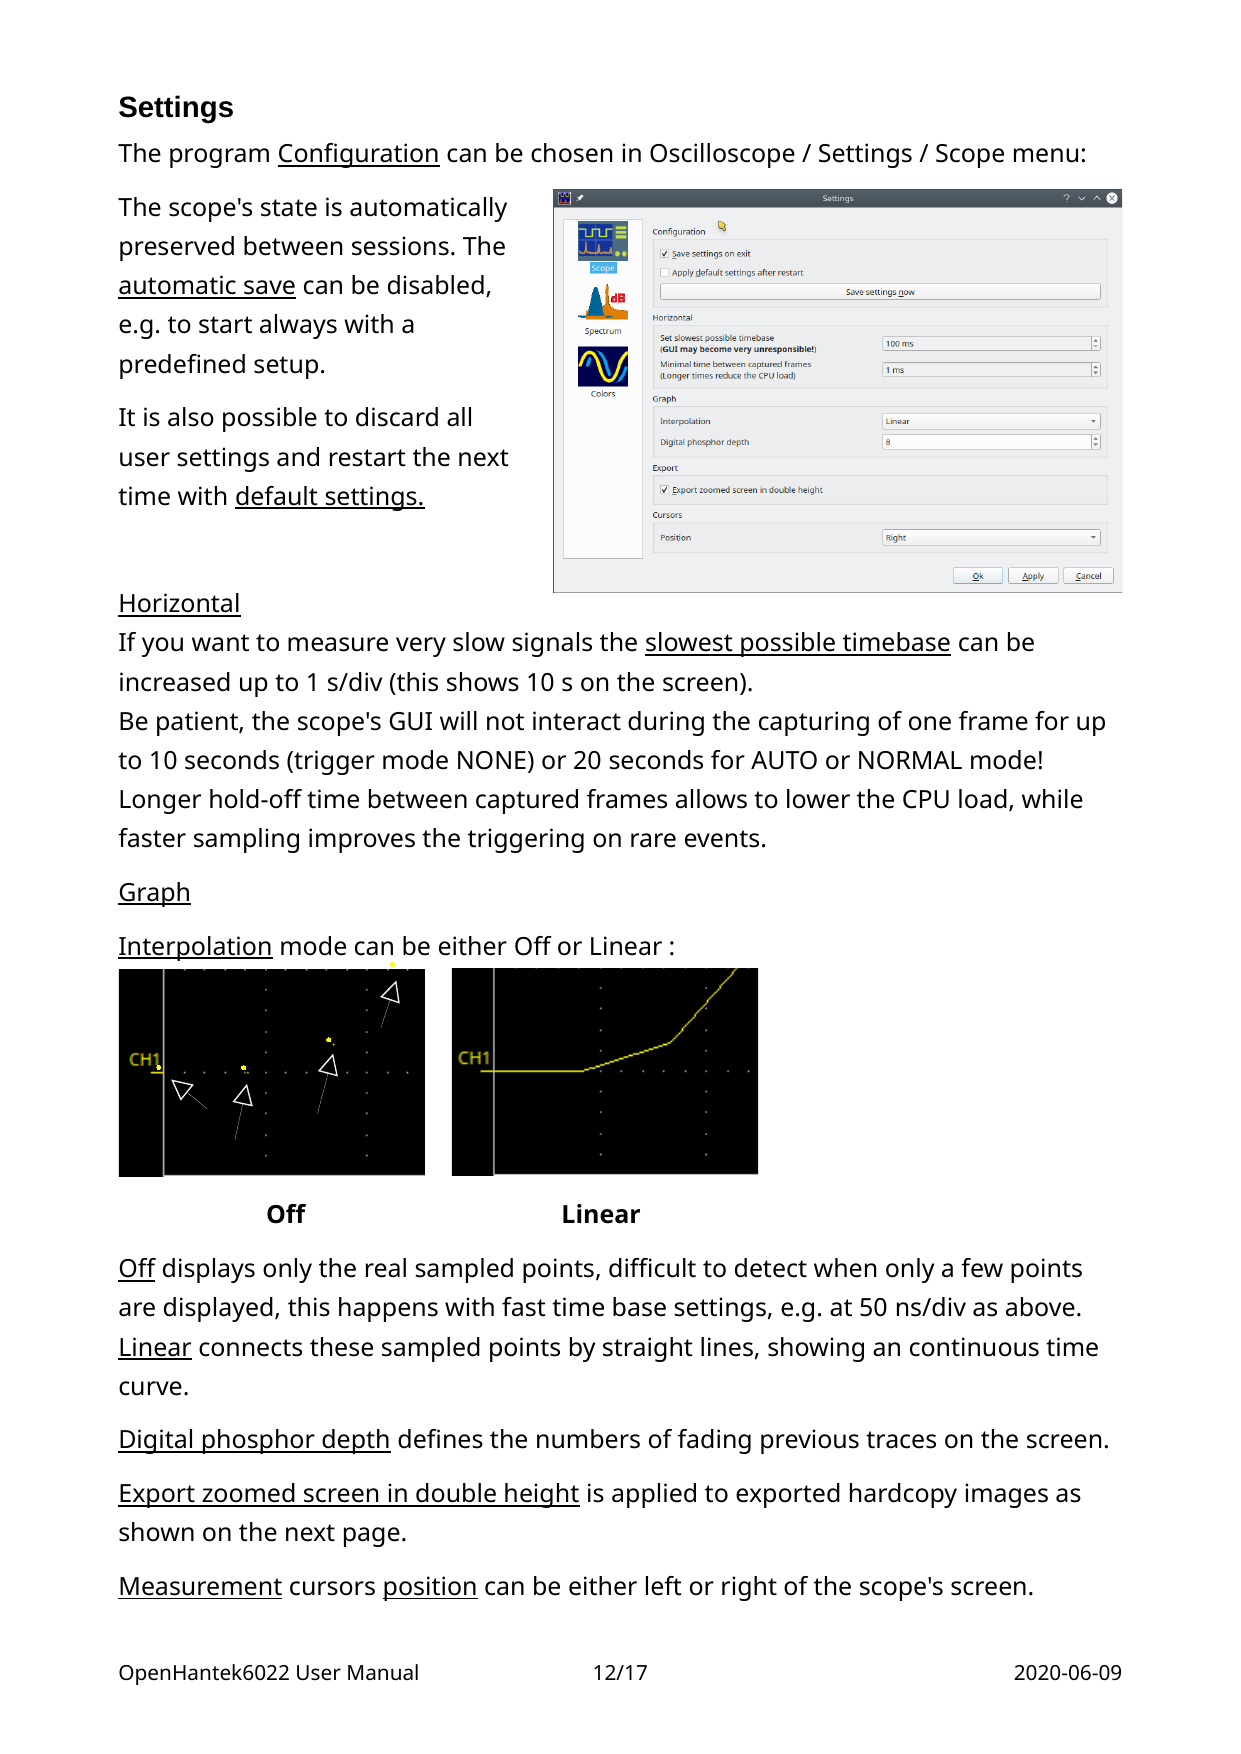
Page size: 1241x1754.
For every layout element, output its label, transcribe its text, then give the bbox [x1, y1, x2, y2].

subtitle Measurement cursors position can be either left or right of the scope's screen. [118, 1569, 1122, 1603]
subtitle Horizontal If you want to measure very slow signals the slowest possible timebase can be increased up to 1 s/div (this shows 10 s on the screen). Be patient, the scope's GUI will not interact during the capturing of one frame for up to 10 seconds (trigger mode NONE) or 20 seconds for AUTO or NORMAL mode! Longer hold-off time between captured frames allows to lower the CPU load, while faster sampling improves the triggering on rare events. [118, 586, 1122, 855]
subtitle The program Configuration can be chosen in Oscilloscope / Settings / Scope menu: [118, 136, 1122, 170]
picture [553, 189, 1123, 593]
subtitle Interpolation mode can be either Off or Linear : [118, 928, 1122, 962]
subtitle Export zoomed screen in double height is applied to exported hardcopy images as shown on the next page. [118, 1476, 1122, 1549]
picture [451, 968, 759, 1176]
subtitle Off displays only the real sampled points, difficult to detect when only a few points are displayed, this happens with fast time base settings, e.g. at 50 ns/div as above. Linear connects these sampled points by straight lines, showing an continuous time curve. [118, 1251, 1122, 1402]
subtitle Off Linear [118, 1197, 1122, 1231]
subtitle Settings [118, 89, 1122, 123]
subtitle Graph [118, 874, 1122, 909]
subtitle Digital phosphor depth defines the numbers of fading previous traces on the screen. [118, 1422, 1122, 1456]
subtitle It is also possible to discard all user settings and restart the next time with default settings. [118, 400, 553, 512]
picture [118, 969, 425, 1177]
subtitle The scope's state is automatically preserved between sessions. The automatic save can be disabled, e.g. to start always with a predefined setup. [118, 189, 553, 380]
